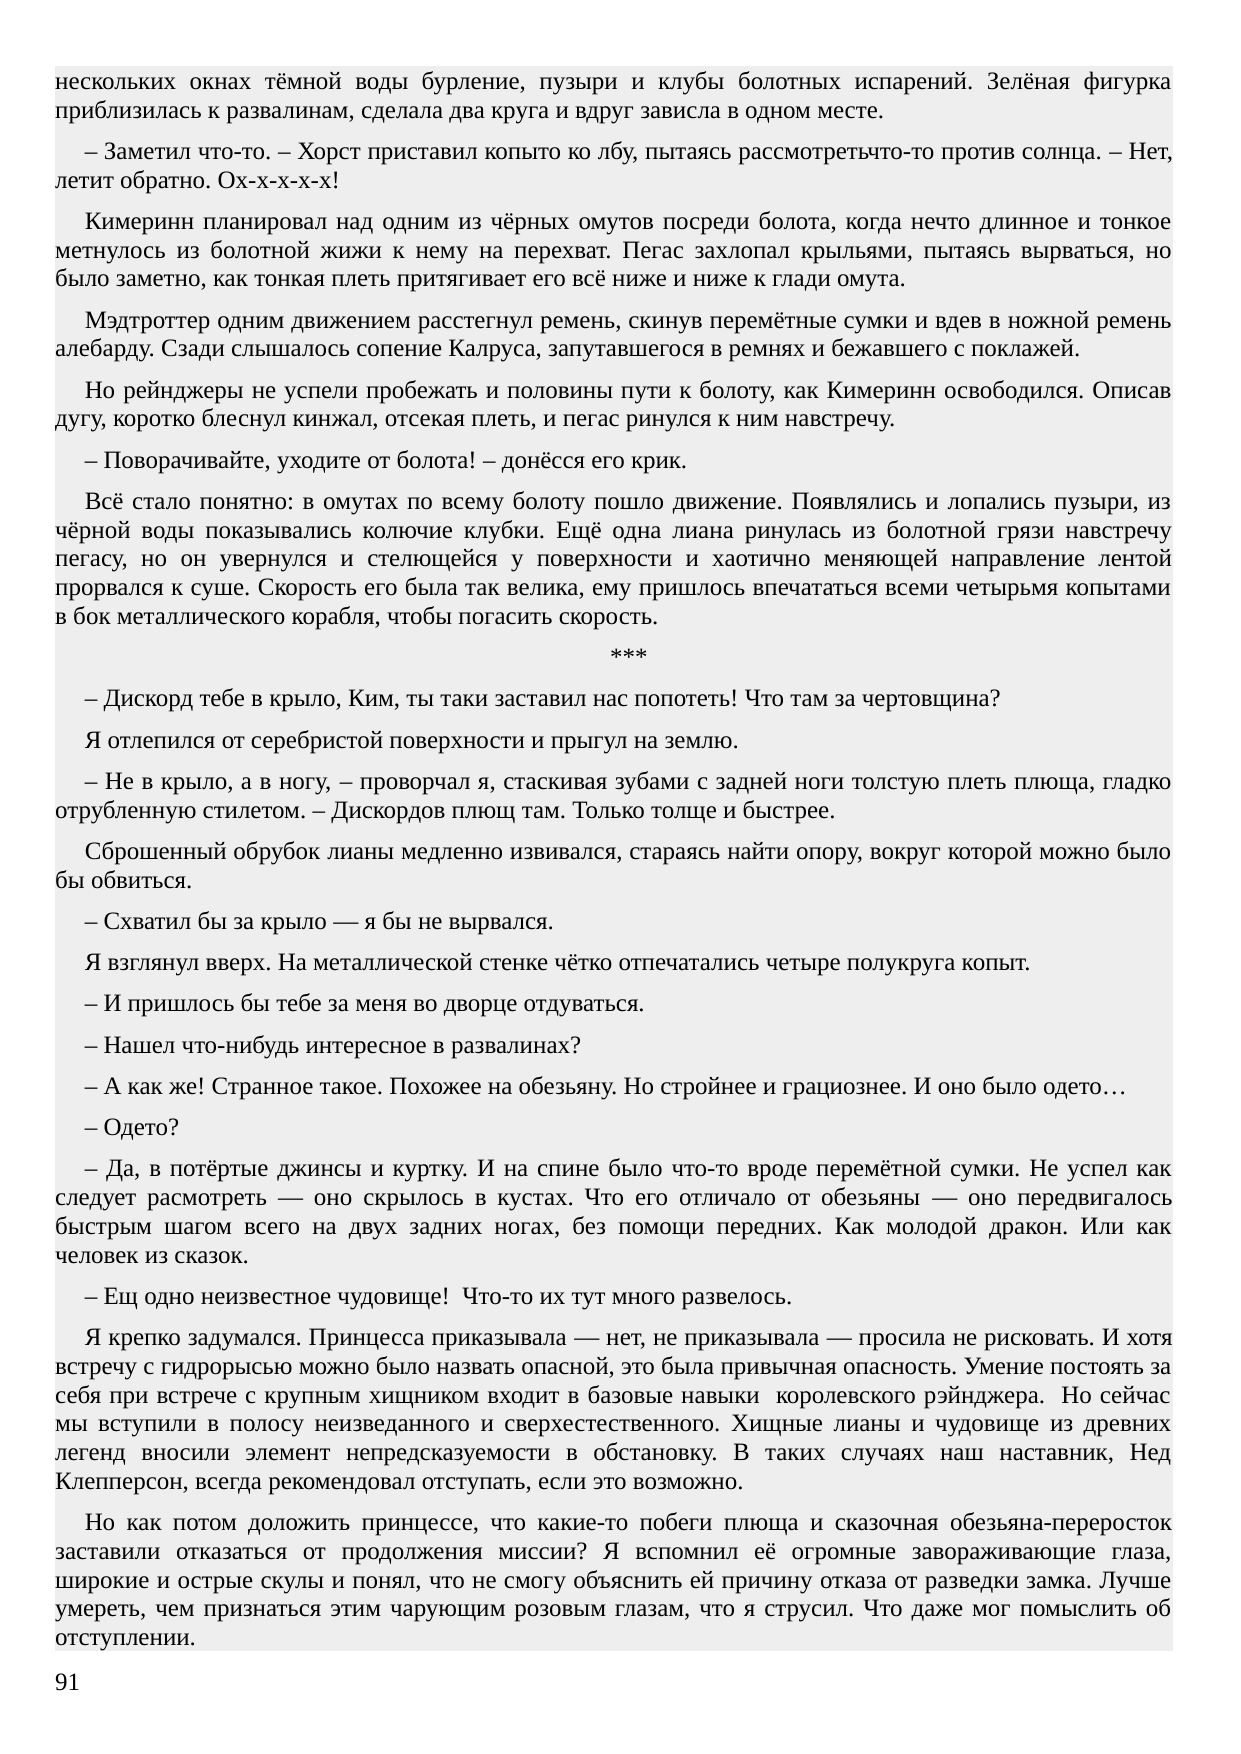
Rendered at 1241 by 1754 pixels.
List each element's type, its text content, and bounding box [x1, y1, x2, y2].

text Но рейнджеры не успели пробежать и половины пути к болоту, как Кимеринн освободился. Описав дугу, коротко блеснул кинжал, отсекая плеть, и пегас ринулся к ним навстречу. [55, 375, 1173, 432]
text – Не в крыло, а в ногу, – проворчал я, стаскивая зубами с задней ноги толстую плеть плюща, гладко отрубленную стилетом. – Дискордов плющ там. Только толще и быстрее. [55, 766, 1173, 823]
text Но как потом доложить принцессе, что какие-то побеги плюща и сказочная обезьяна-переросток заставили отказаться от продолжения миссии? Я вспомнил её огромные завораживающие глаза, широкие и острые скулы и понял, что не смогу объяснить ей причину отказа от разведки замка. Лучше умереть, чем признаться этим чарующим розовым глазам, что я струсил. Что даже мог помыслить об отступлении. [55, 1507, 1173, 1651]
text – И пришлось бы тебе за меня во дворце отдуваться. [55, 988, 1173, 1017]
text – Ещ одно неизвестное чудовище! Что-то их тут много развелось. [55, 1281, 1173, 1310]
text нескольких окнах тёмной воды бурление, пузыри и клубы болотных испарений. Зелёная фигурка приблизилась к развалинам, сделала два круга и вдруг зависла в одном месте. [55, 66, 1173, 123]
text – Дискорд тебе в крыло, Ким, ты таки заставил нас попотеть! Что там за чертовщина? [55, 683, 1173, 712]
text Сброшенный обрубок лианы медленно извивался, стараясь найти опору, вокруг которой можно было бы обвиться. [55, 836, 1173, 893]
text – Одето? [55, 1112, 1173, 1141]
text – Заметил что-то. – Хорст приставил копыто ко лбу, пытаясь рассмотретьчто-то против солнца. – Нет, летит обратно. Ох-х-х-х-х! [55, 136, 1173, 193]
text – Нашел что-нибудь интересное в развалинах? [55, 1030, 1173, 1058]
text Мэдтроттер одним движением расстегнул ремень, скинув перемётные сумки и вдев в ножной ремень алебарду. Сзади слышалось сопение Калруса, запутавшегося в ремнях и бежавшего с поклажей. [55, 305, 1173, 362]
text – Схватил бы за крыло — я бы не вырвался. [55, 906, 1173, 935]
text – Да, в потёртые джинсы и куртку. И на спине было что-то вроде перемётной сумки. Не успел как следует расмотреть — оно скрылось в кустах. Что его отличало от обезьяны — оно передвигалось быстрым шагом всего на двух задних ногах, без помощи передних. Как молодой дракон. Или как человек из сказок. [55, 1153, 1173, 1268]
text Всё стало понятно: в омутах по всему болоту пошло движение. Появлялись и лопались пузыри, из чёрной воды показывались колючие клубки. Ещё одна лиана ринулась из болотной грязи навстречу пегасу, но он увернулся и стелющейся у поверхности и хаотично меняющей направление лентой прорвался к суше. Скорость его была так велика, ему пришлось впечататься всеми четырьмя копытами в бок металлического корабля, чтобы погасить скорость. [55, 486, 1173, 630]
text – Поворачивайте, уходите от болота! – донёсся его крик. [55, 445, 1173, 473]
text Я крепко задумался. Принцесса приказывала — нет, не приказывала — просила не рисковать. И хотя встречу с гидрорысью можно было назвать опасной, это была привычная опасность. Умение постоять за себя при встрече с крупным хищником входит в базовые навыки королевского рэйнджера. Но сейчас мы вступили в полосу неизведанного и сверхестественного. Хищные лианы и чудовище из древних легенд вносили элемент непредсказуемости в обстановку. В таких случаях наш наставник, Нед Клепперсон, всегда рекомендовал отступать, если это возможно. [55, 1322, 1173, 1495]
text Кимеринн планировал над одним из чёрных омутов посреди болота, когда нечто длинное и тонкое метнулось из болотной жижи к нему на перехват. Пегас захлопал крыльями, пытаясь вырваться, но было заметно, как тонкая плеть притягивает его всё ниже и ниже к глади омута. [55, 206, 1173, 292]
text *** [55, 642, 1173, 671]
text – А как же! Странное такое. Похожее на обезьяну. Но стройнее и грациознее. И оно было одето… [55, 1071, 1173, 1100]
text Я взглянул вверх. На металлической стенке чётко отпечатались четыре полукруга копыт. [55, 947, 1173, 976]
text Я отлепился от серебристой поверхности и прыгул на землю. [55, 725, 1173, 753]
